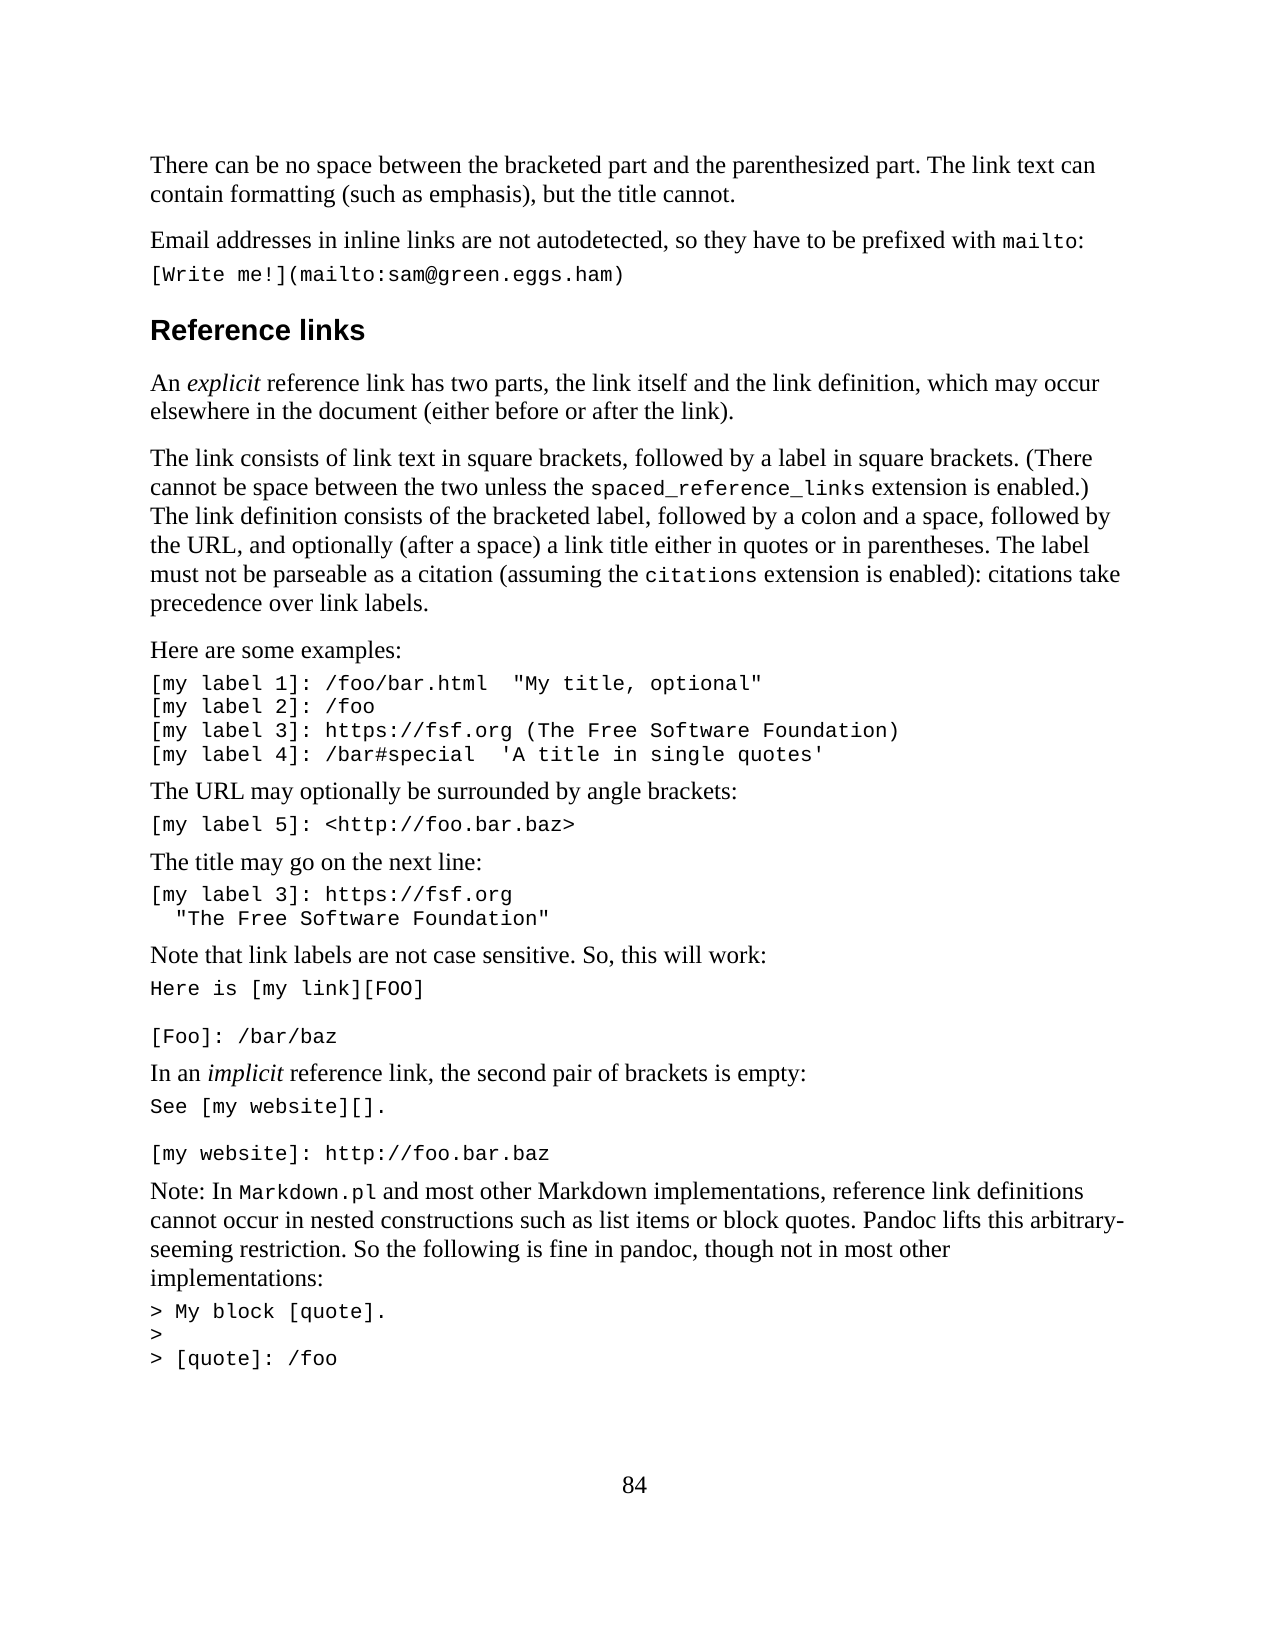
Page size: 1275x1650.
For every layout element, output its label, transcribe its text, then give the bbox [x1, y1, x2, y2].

text In an implicit reference link, the second pair of brackets is empty: [150, 1058, 1125, 1087]
text > My block [quote]. [150, 1301, 1125, 1324]
text An explicit reference link has two parts, the link itself and the link definition, which may occur elsewhere in the document (either before or after the link). [150, 368, 1125, 425]
text The URL may optionally be surrounded by angle brackets: [150, 776, 1125, 805]
text [my label 2]: /foo [150, 696, 1125, 720]
text "The Free Software Foundation" [150, 908, 1125, 932]
text > [quote]: /foo [150, 1348, 1125, 1372]
text [my website]: http://foo.bar.baz [150, 1143, 1125, 1167]
text [my label 3]: https://fsf.org [150, 884, 1125, 908]
text Note: In Markdown.pl and most other Markdown implementations, reference link definitions cannot occur in nested constructions such as list items or block quotes. Pandoc lifts this arbitrary-seeming restriction. So the following is fine in pandoc, though not in most other implementations: [150, 1176, 1125, 1292]
text [my label 3]: https://fsf.org (The Free Software Foundation) [150, 720, 1125, 744]
text The title may go on the next line: [150, 847, 1125, 875]
text Here are some examples: [150, 635, 1125, 664]
text [Write me!](mailto:sam@green.eggs.ham) [150, 264, 1125, 288]
text [my label 4]: /bar#special 'A title in single quotes' [150, 744, 1125, 767]
text > [150, 1324, 1125, 1348]
text There can be no space between the bracketed part and the parenthesized part. The link text can contain formatting (such as emphasis), but the title cannot. [150, 150, 1125, 207]
text [my label 5]: <http://foo.bar.baz> [150, 814, 1125, 838]
text Note that link labels are not case sensitive. So, this will work: [150, 941, 1125, 969]
text Here is [my link][FOO] [150, 978, 1125, 1002]
text The link consists of link text in square brackets, followed by a label in square brackets. (There cannot be space between the two unless the spaced_reference_links extension is enabled.) The link definition consists of the bracketed label, followed by a colon and a space, followed by the URL, and optionally (after a space) a link title either in quotes or in parentheses. The label must not be parseable as a citation (assuming the citations extension is enabled): citations take precedence over link labels. [150, 443, 1125, 617]
text Email addresses in inline links are not autodetected, so they have to be prefixed with mailto: [150, 225, 1125, 255]
subtitle Reference links [150, 313, 1125, 346]
text See [my website][]. [150, 1096, 1125, 1119]
text [Foo]: /bar/baz [150, 1026, 1125, 1049]
text [my label 1]: /foo/bar.html "My title, optional" [150, 673, 1125, 696]
